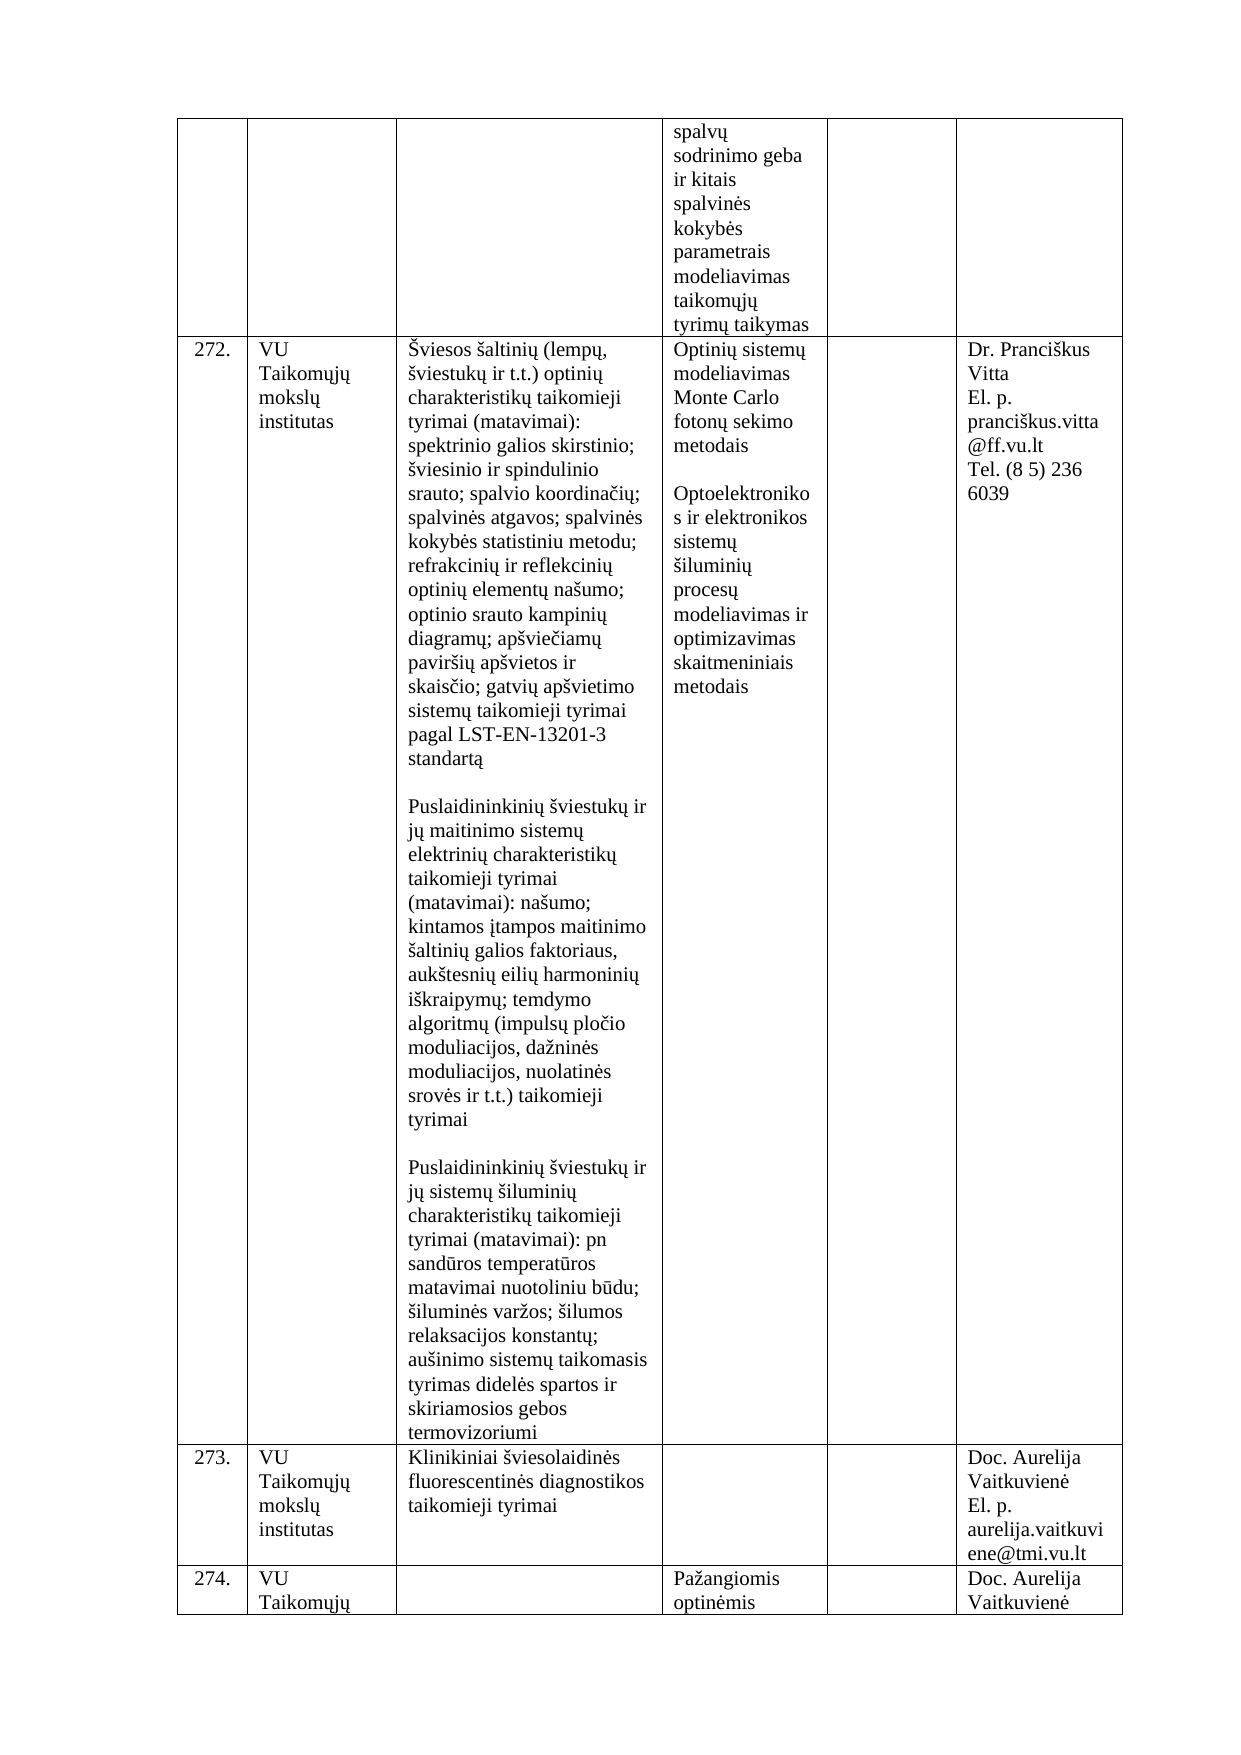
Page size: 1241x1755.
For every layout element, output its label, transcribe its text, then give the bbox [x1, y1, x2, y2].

table_cell VU Taikomųjų mokslų institutas [248, 1445, 396, 1565]
table_cell [828, 337, 956, 1444]
table_cell Dr. Pranciškus Vitta El. p. pranciškus.vitta@ff.vu.lt Tel. (8 5) 236 6039 [957, 337, 1122, 1444]
table_cell [828, 1445, 956, 1565]
table_cell [248, 119, 396, 336]
table_cell Klinikiniai šviesolaidinės fluorescentinės diagnostikos taikomieji tyrimai [397, 1445, 662, 1565]
table_cell [828, 1566, 956, 1614]
table_cell 272. [178, 337, 247, 1444]
table_cell 274. [178, 1566, 247, 1614]
table_cell Optinių sistemų modeliavimas Monte Carlo fotonų sekimo metodais Optoelektronikos ir elektronikos sistemų šiluminių procesų modeliavimas ir optimizavimas skaitmeniniais metodais [663, 337, 827, 1444]
table_cell [828, 119, 956, 336]
table_cell Pažangiomis optinėmis [663, 1566, 827, 1614]
table_cell spalvų sodrinimo geba ir kitais spalvinės kokybės parametrais modeliavimas taikomųjų tyrimų taikymas [663, 119, 827, 336]
table_cell [397, 119, 662, 336]
table_cell [663, 1445, 827, 1565]
table_cell 273. [178, 1445, 247, 1565]
table_cell [957, 119, 1122, 336]
table_cell VU Taikomųjų [248, 1566, 396, 1614]
table_cell [397, 1566, 662, 1614]
table_cell Šviesos šaltinių (lempų, šviestukų ir t.t.) optinių charakteristikų taikomieji tyrimai (matavimai): spektrinio galios skirstinio; šviesinio ir spindulinio srauto; spalvio koordinačių; spalvinės atgavos; spalvinės kokybės statistiniu metodu; refrakcinių ir reflekcinių optinių elementų našumo; optinio srauto kampinių diagramų; apšviečiamų paviršių apšvietos ir skaisčio; gatvių apšvietimo sistemų taikomieji tyrimai pagal LST-EN-13201-3 standartą Puslaidininkinių šviestukų ir jų maitinimo sistemų elektrinių charakteristikų taikomieji tyrimai (matavimai): našumo; kintamos įtampos maitinimo šaltinių galios faktoriaus, aukštesnių eilių harmoninių iškraipymų; temdymo algoritmų (impulsų pločio moduliacijos, dažninės moduliacijos, nuolatinės srovės ir t.t.) taikomieji tyrimai Puslaidininkinių šviestukų ir jų sistemų šiluminių charakteristikų taikomieji tyrimai (matavimai): pn sandūros temperatūros matavimai nuotoliniu būdu; šiluminės varžos; šilumos relaksacijos konstantų; aušinimo sistemų taikomasis tyrimas didelės spartos ir skiriamosios gebos termovizoriumi [397, 337, 662, 1444]
table_cell [178, 119, 247, 336]
table_cell VU Taikomųjų mokslų institutas [248, 337, 396, 1444]
table_cell Doc. Aurelija Vaitkuvienė El. p. aurelija.vaitkuviene@tmi.vu.lt [957, 1445, 1122, 1565]
table_cell Doc. Aurelija Vaitkuvienė [957, 1566, 1122, 1614]
